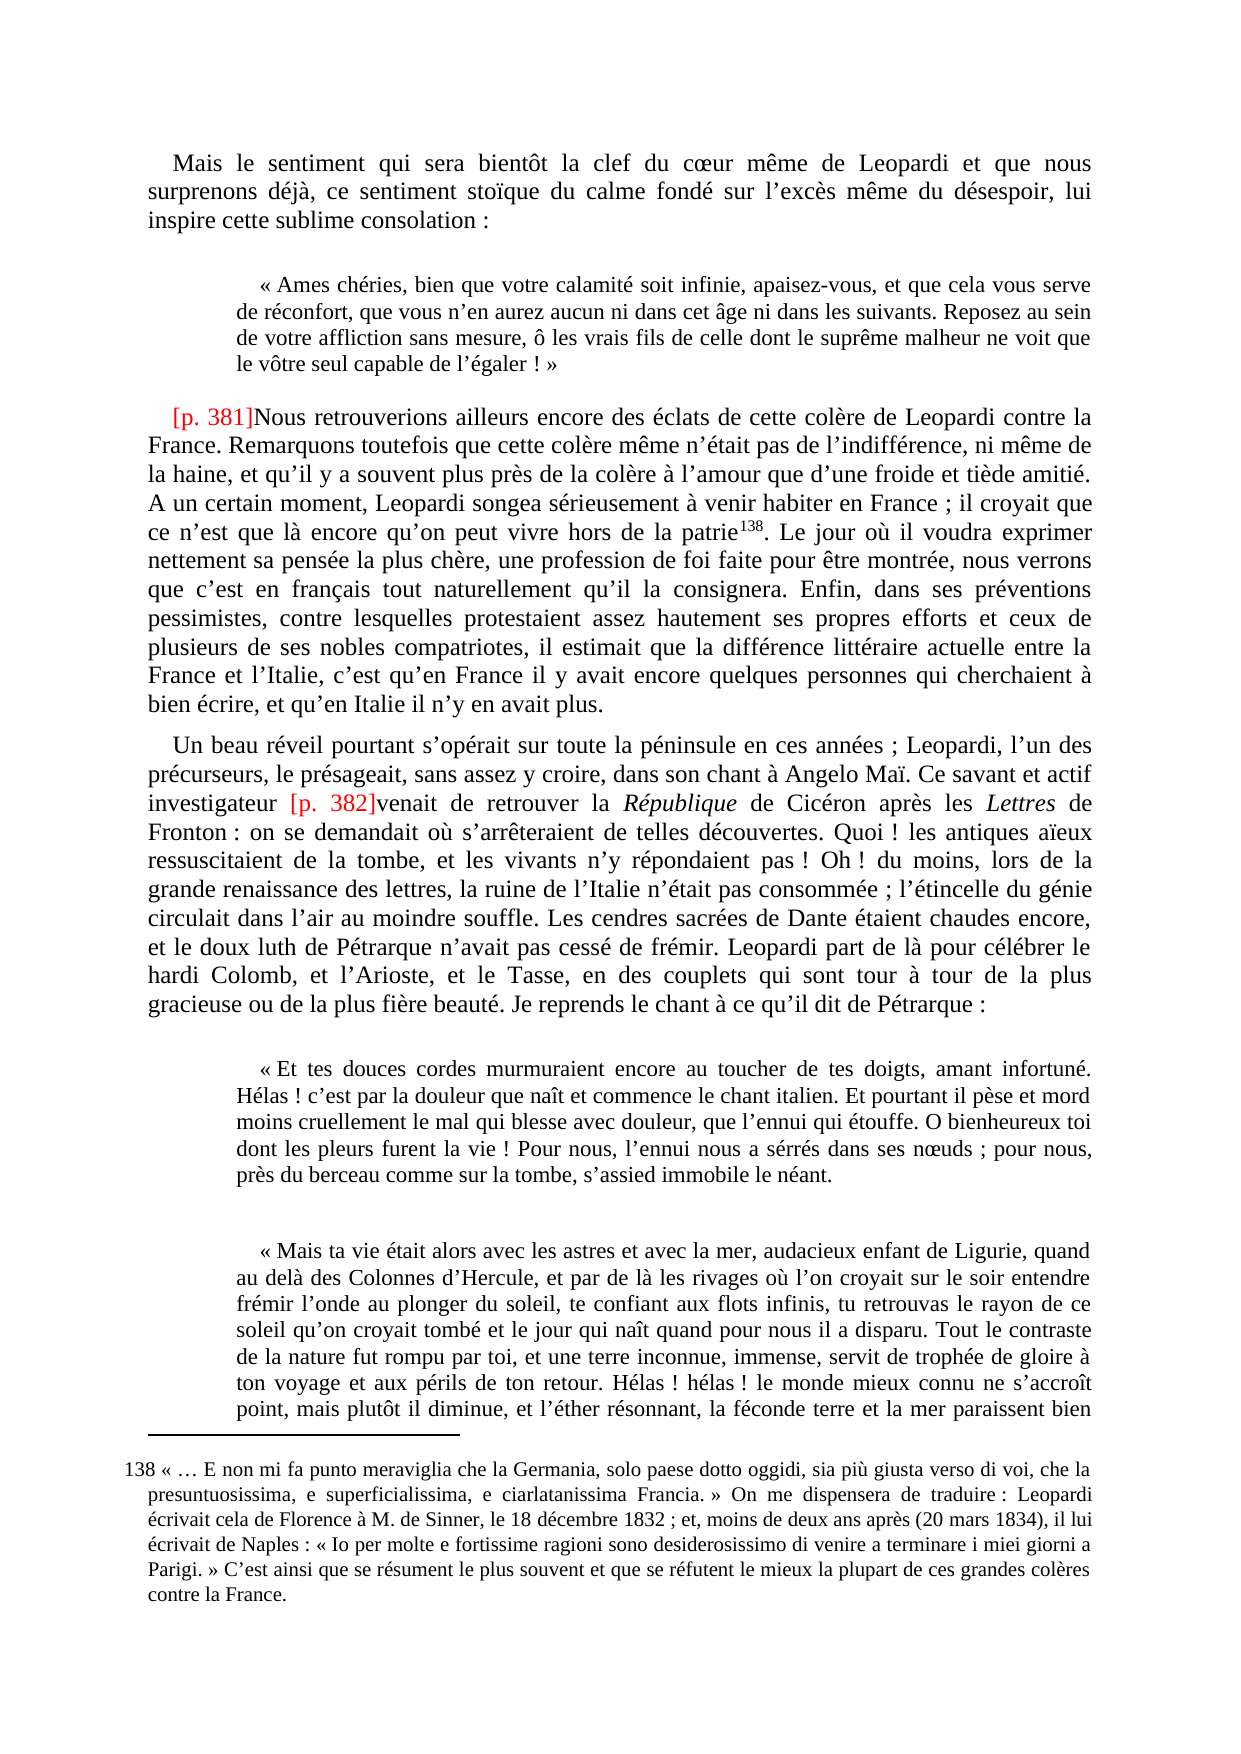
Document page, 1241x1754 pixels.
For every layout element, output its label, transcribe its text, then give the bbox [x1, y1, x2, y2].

text Mais le sentiment qui sera bientôt la clef du cœur même de Leopardi et que nous surprenons déjà, ce sentiment stoïque du calme fondé sur l’excès même du désespoir, lui inspire cette sublime consolation : [148, 148, 1093, 234]
text « Mais ta vie était alors avec les astres et avec la mer, audacieux enfant de Ligurie, quand au delà des Colonnes d’Hercule, et par de là les rivages où l’on croyait sur le soir entendre frémir l’onde au plonger du soleil, te confiant aux flots infinis, tu retrouvas le rayon de ce soleil qu’on croyait tombé et le jour qui naît quand pour nous il a disparu. Tout le contraste de la nature fut rompu par toi, et une terre inconnue, immense, servit de trophée de gloire à ton voyage et aux périls de ton retour. Hélas ! hélas ! le monde mieux connu ne s’accroît point, mais plutôt il diminue, et l’éther résonnant, la féconde terre et la mer paraissent bien [236, 1237, 1093, 1422]
text « … E non mi fa punto meraviglia che la Germania, solo paese dotto oggidi, sia più giusta verso di voi, che la presuntuosissima, e superficialissima, e ciarlatanissima Francia. » On me dispensera de traduire : Leopardi écrivait cela de Florence à M. de Sinner, le 18 décembre 1832 ; et, moins de deux ans après (20 mars 1834), il lui écrivait de Naples : « Io per molte e fortissime ragioni sono desiderosissimo di venire a terminare i miei giorni a Parigi. » C’est ainsi que se résument le plus souvent et que se réfutent le mieux la plupart de ces grandes colères contre la France. [124, 1456, 1093, 1606]
text Un beau réveil pourtant s’opérait sur toute la péninsule en ces années ; Leopardi, l’un des précurseurs, le présageait, sans assez y croire, dans son chant à Angelo Maï. Ce savant et actif investigateur [p. 382]venait de retrouver la République de Cicéron après les Lettres de Fronton : on se demandait où s’arrêteraient de telles découvertes. Quoi ! les antiques aïeux ressuscitaient de la tombe, et les vivants n’y répondaient pas ! Oh ! du moins, lors de la grande renaissance des lettres, la ruine de l’Italie n’était pas consommée ; l’étincelle du génie circulait dans l’air au moindre souffle. Les cendres sacrées de Dante étaient chaudes encore, et le doux luth de Pétrarque n’avait pas cessé de frémir. Leopardi part de là pour célébrer le hardi Colomb, et l’Arioste, et le Tasse, en des couplets qui sont tour à tour de la plus gracieuse ou de la plus fière beauté. Je reprends le chant à ce qu’il dit de Pétrarque : [148, 731, 1093, 1018]
text « Ames chéries, bien que votre calamité soit infinie, apaisez-vous, et que cela vous serve de réconfort, que vous n’en aurez aucun ni dans cet âge ni dans les suivants. Reposez au sein de votre affliction sans mesure, ô les vrais fils de celle dont le suprême malheur ne voit que le vôtre seul capable de l’égaler ! » [236, 271, 1093, 377]
text « Et tes douces cordes murmuraient encore au toucher de tes doigts, amant infortuné. Hélas ! c’est par la douleur que naît et commence le chant italien. Et pourtant il pèse et mord moins cruellement le mal qui blesse avec douleur, que l’ennui qui étouffe. O bienheureux toi dont les pleurs furent la vie ! Pour nous, l’ennui nous a sérrés dans ses nœuds ; pour nous, près du berceau comme sur la tombe, s’assied immobile le néant. [236, 1056, 1093, 1187]
text [p. 381]Nous retrouverions ailleurs encore des éclats de cette colère de Leopardi contre la France. Remarquons toutefois que cette colère même n’était pas de l’indifférence, ni même de la haine, et qu’il y a souvent plus près de la colère à l’amour que d’une froide et tiède amitié. A un certain moment, Leopardi songea sérieusement à venir habiter en France ; il croyait que ce n’est que là encore qu’on peut vivre hors de la patrie. Le jour où il voudra exprimer nettement sa pensée la plus chère, une profession de foi faite pour être montrée, nous verrons que c’est en français tout naturellement qu’il la consignera. Enfin, dans ses préventions pessimistes, contre lesquelles protestaient assez hautement ses propres efforts et ceux de plusieurs de ses nobles compatriotes, il estimait que la différence littéraire actuelle entre la France et l’Italie, c’est qu’en France il y avait encore quelques personnes qui cherchaient à bien écrire, et qu’en Italie il n’y en avait plus. [148, 402, 1093, 718]
